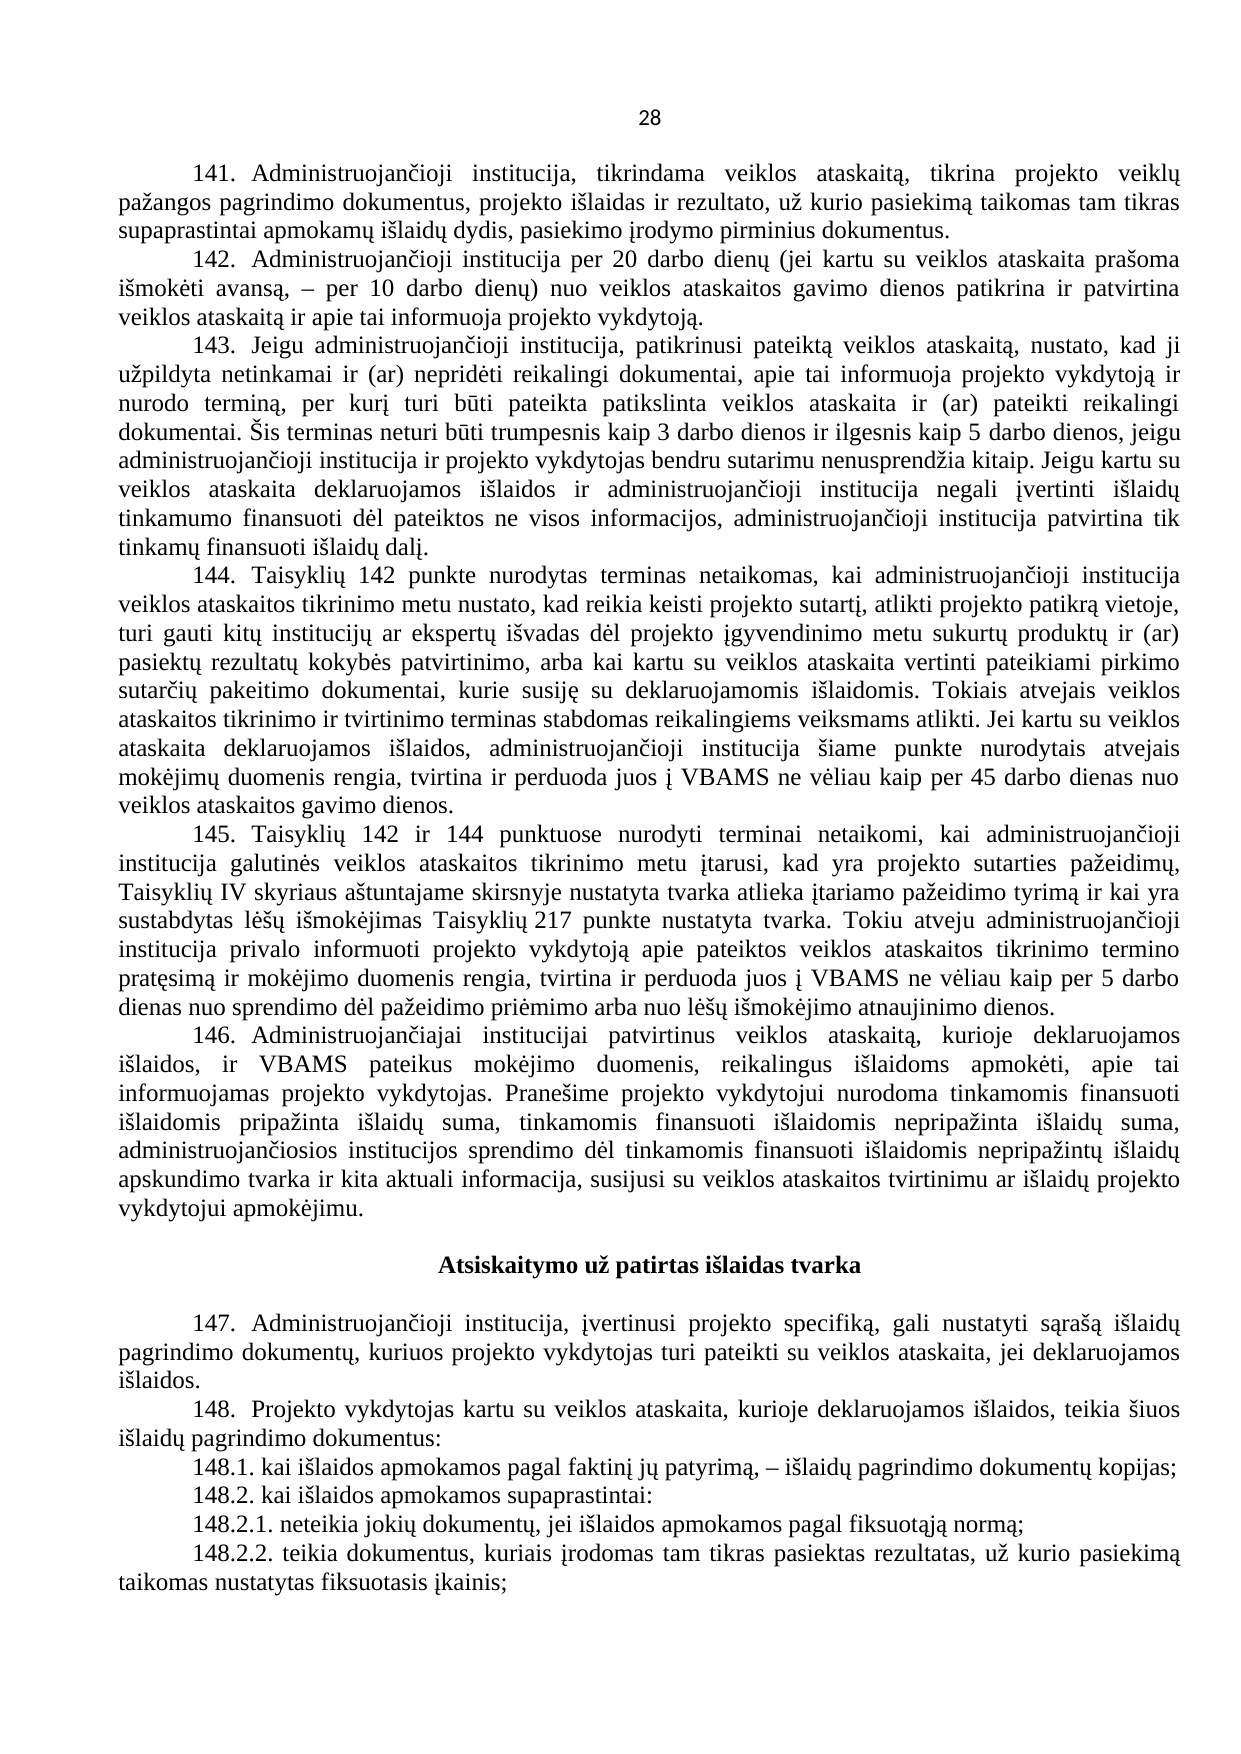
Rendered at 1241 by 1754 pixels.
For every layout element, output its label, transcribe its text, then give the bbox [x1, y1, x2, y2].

text 142. Administruojančioji institucija per 20 darbo dienų (jei kartu su veiklos ataskaita prašoma išmokėti avansą, – per 10 darbo dienų) nuo veiklos ataskaitos gavimo dienos patikrina ir patvirtina veiklos ataskaitą ir apie tai informuoja projekto vykdytoją. [118, 244, 1181, 330]
text 143. Jeigu administruojančioji institucija, patikrinusi pateiktą veiklos ataskaitą, nustato, kad ji užpildyta netinkamai ir (ar) nepridėti reikalingi dokumentai, apie tai informuoja projekto vykdytoją ir nurodo terminą, per kurį turi būti pateikta patikslinta veiklos ataskaita ir (ar) pateikti reikalingi dokumentai. Šis terminas neturi būti trumpesnis kaip 3 darbo dienos ir ilgesnis kaip 5 darbo dienos, jeigu administruojančioji institucija ir projekto vykdytojas bendru sutarimu nenusprendžia kitaip. Jeigu kartu su veiklos ataskaita deklaruojamos išlaidos ir administruojančioji institucija negali įvertinti išlaidų tinkamumo finansuoti dėl pateiktos ne visos informacijos, administruojančioji institucija patvirtina tik tinkamų finansuoti išlaidų dalį. [118, 330, 1181, 560]
text 148.2.2. teikia dokumentus, kuriais įrodomas tam tikras pasiektas rezultatas, už kurio pasiekimą taikomas nustatytas fiksuotasis įkainis; [118, 1538, 1181, 1595]
text 144. Taisyklių 142 punkte nurodytas terminas netaikomas, kai administruojančioji institucija veiklos ataskaitos tikrinimo metu nustato, kad reikia keisti projekto sutartį, atlikti projekto patikrą vietoje, turi gauti kitų institucijų ar ekspertų išvadas dėl projekto įgyvendinimo metu sukurtų produktų ir (ar) pasiektų rezultatų kokybės patvirtinimo, arba kai kartu su veiklos ataskaita vertinti pateikiami pirkimo sutarčių pakeitimo dokumentai, kurie susiję su deklaruojamomis išlaidomis. Tokiais atvejais veiklos ataskaitos tikrinimo ir tvirtinimo terminas stabdomas reikalingiems veiksmams atlikti. Jei kartu su veiklos ataskaita deklaruojamos išlaidos, administruojančioji institucija šiame punkte nurodytais atvejais mokėjimų duomenis rengia, tvirtina ir perduoda juos į VBAMS ne vėliau kaip per 45 darbo dienas nuo veiklos ataskaitos gavimo dienos. [118, 560, 1181, 819]
text 148.2. kai išlaidos apmokamos supaprastintai: [118, 1480, 1181, 1509]
text 141. Administruojančioji institucija, tikrindama veiklos ataskaitą, tikrina projekto veiklų pažangos pagrindimo dokumentus, projekto išlaidas ir rezultato, už kurio pasiekimą taikomas tam tikras supaprastintai apmokamų išlaidų dydis, pasiekimo įrodymo pirminius dokumentus. [118, 158, 1181, 244]
text 146. Administruojančiajai institucijai patvirtinus veiklos ataskaitą, kurioje deklaruojamos išlaidos, ir VBAMS pateikus mokėjimo duomenis, reikalingus išlaidoms apmokėti, apie tai informuojamas projekto vykdytojas. Pranešime projekto vykdytojui nurodoma tinkamomis finansuoti išlaidomis pripažinta išlaidų suma, tinkamomis finansuoti išlaidomis nepripažinta išlaidų suma, administruojančiosios institucijos sprendimo dėl tinkamomis finansuoti išlaidomis nepripažintų išlaidų apskundimo tvarka ir kita aktuali informacija, susijusi su veiklos ataskaitos tvirtinimu ar išlaidų projekto vykdytojui apmokėjimu. [118, 1020, 1181, 1222]
text 147. Administruojančioji institucija, įvertinusi projekto specifiką, gali nustatyti sąrašą išlaidų pagrindimo dokumentų, kuriuos projekto vykdytojas turi pateikti su veiklos ataskaita, jei deklaruojamos išlaidos. [118, 1308, 1181, 1394]
text 145. Taisyklių 142 ir 144 punktuose nurodyti terminai netaikomi, kai administruojančioji institucija galutinės veiklos ataskaitos tikrinimo metu įtarusi, kad yra projekto sutarties pažeidimų, Taisyklių IV skyriaus aštuntajame skirsnyje nustatyta tvarka atlieka įtariamo pažeidimo tyrimą ir kai yra sustabdytas lėšų išmokėjimas Taisyklių 217 punkte nustatyta tvarka. Tokiu atveju administruojančioji institucija privalo informuoti projekto vykdytoją apie pateiktos veiklos ataskaitos tikrinimo termino pratęsimą ir mokėjimo duomenis rengia, tvirtina ir perduoda juos į VBAMS ne vėliau kaip per 5 darbo dienas nuo sprendimo dėl pažeidimo priėmimo arba nuo lėšų išmokėjimo atnaujinimo dienos. [118, 819, 1181, 1020]
text 148.1. kai išlaidos apmokamos pagal faktinį jų patyrimą, – išlaidų pagrindimo dokumentų kopijas; [118, 1452, 1181, 1480]
text 148.2.1. neteikia jokių dokumentų, jei išlaidos apmokamos pagal fiksuotąją normą; [118, 1509, 1181, 1538]
text 148. Projekto vykdytojas kartu su veiklos ataskaita, kurioje deklaruojamos išlaidos, teikia šiuos išlaidų pagrindimo dokumentus: [118, 1394, 1181, 1452]
subtitle Atsiskaitymo už patirtas išlaidas tvarka [118, 1250, 1181, 1279]
